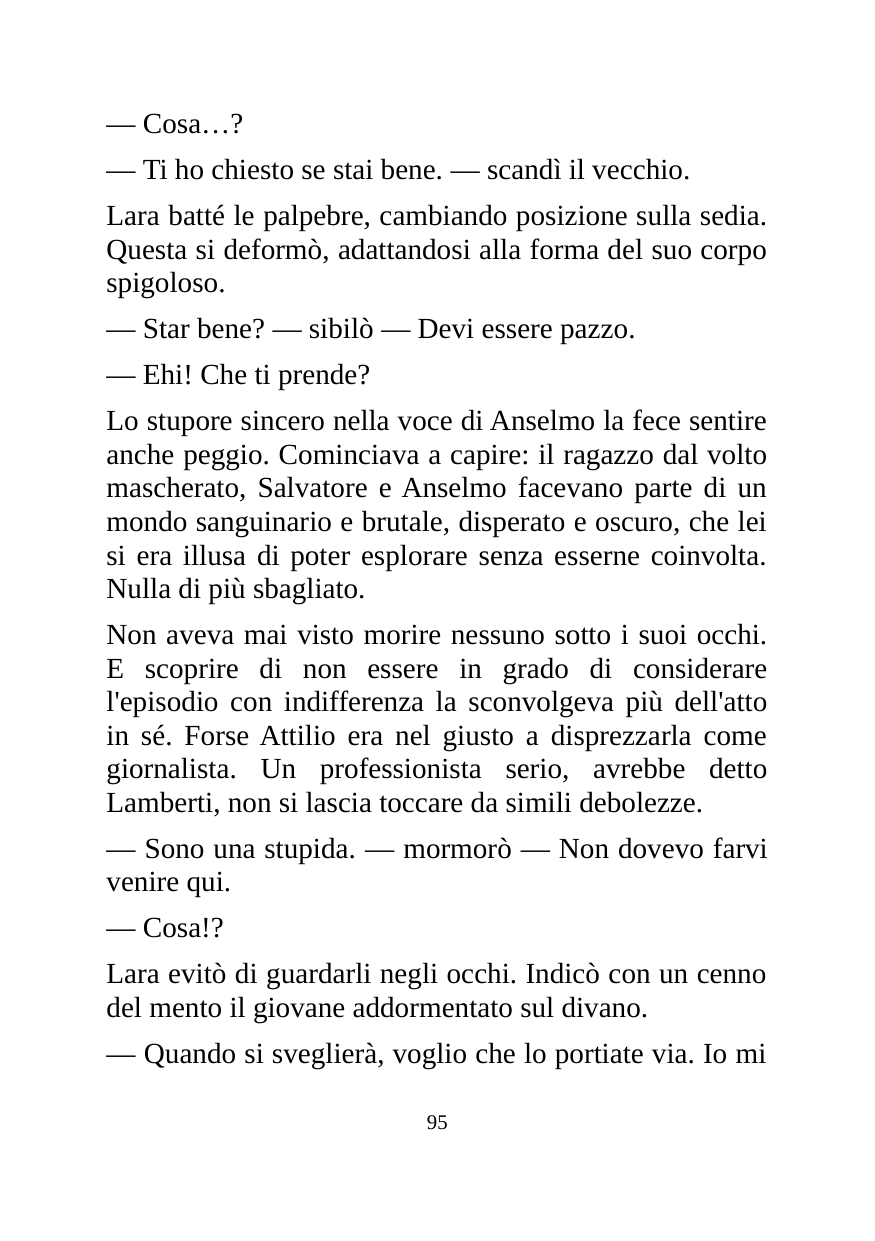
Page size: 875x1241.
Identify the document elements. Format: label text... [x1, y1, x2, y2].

text — Cosa…? [106, 106, 768, 140]
text — Star bene? — sibilò — Devi essere pazzo. [106, 311, 768, 345]
text — Ti ho chiesto se stai bene. — scandì il vecchio. [106, 152, 768, 186]
text Non aveva mai visto morire nessuno sotto i suoi occhi. E scoprire di non essere in grado di considerare l'episodio con indifferenza la sconvolgeva più dell'atto in sé. Forse Attilio era nel giusto a disprezzarla come giornalista. Un professionista serio, avrebbe detto Lamberti, non si lascia toccare da simili debolezze. [106, 617, 768, 818]
text Lo stupore sincero nella voce di Anselmo la fece sentire anche peggio. Cominciava a capire: il ragazzo dal volto mascherato, Salvatore e Anselmo facevano parte di un mondo sanguinario e brutale, disperato e oscuro, che lei si era illusa di poter esplorare senza esserne coinvolta. Nulla di più sbagliato. [106, 403, 768, 605]
text Lara batté le palpebre, cambiando posizione sulla sedia. Questa si deformò, adattandosi alla forma del suo corpo spigoloso. [106, 198, 768, 299]
text Lara evitò di guardarli negli occhi. Indicò con un cenno del mento il giovane addormentato sul divano. [106, 957, 768, 1024]
text — Ehi! Che ti prende? [106, 357, 768, 391]
text — Quando si sveglierà, voglio che lo portiate via. Io mi [106, 1036, 768, 1070]
text — Sono una stupida. — mormorò — Non dovevo farvi venire qui. [106, 831, 768, 898]
text — Cosa!? [106, 911, 768, 944]
